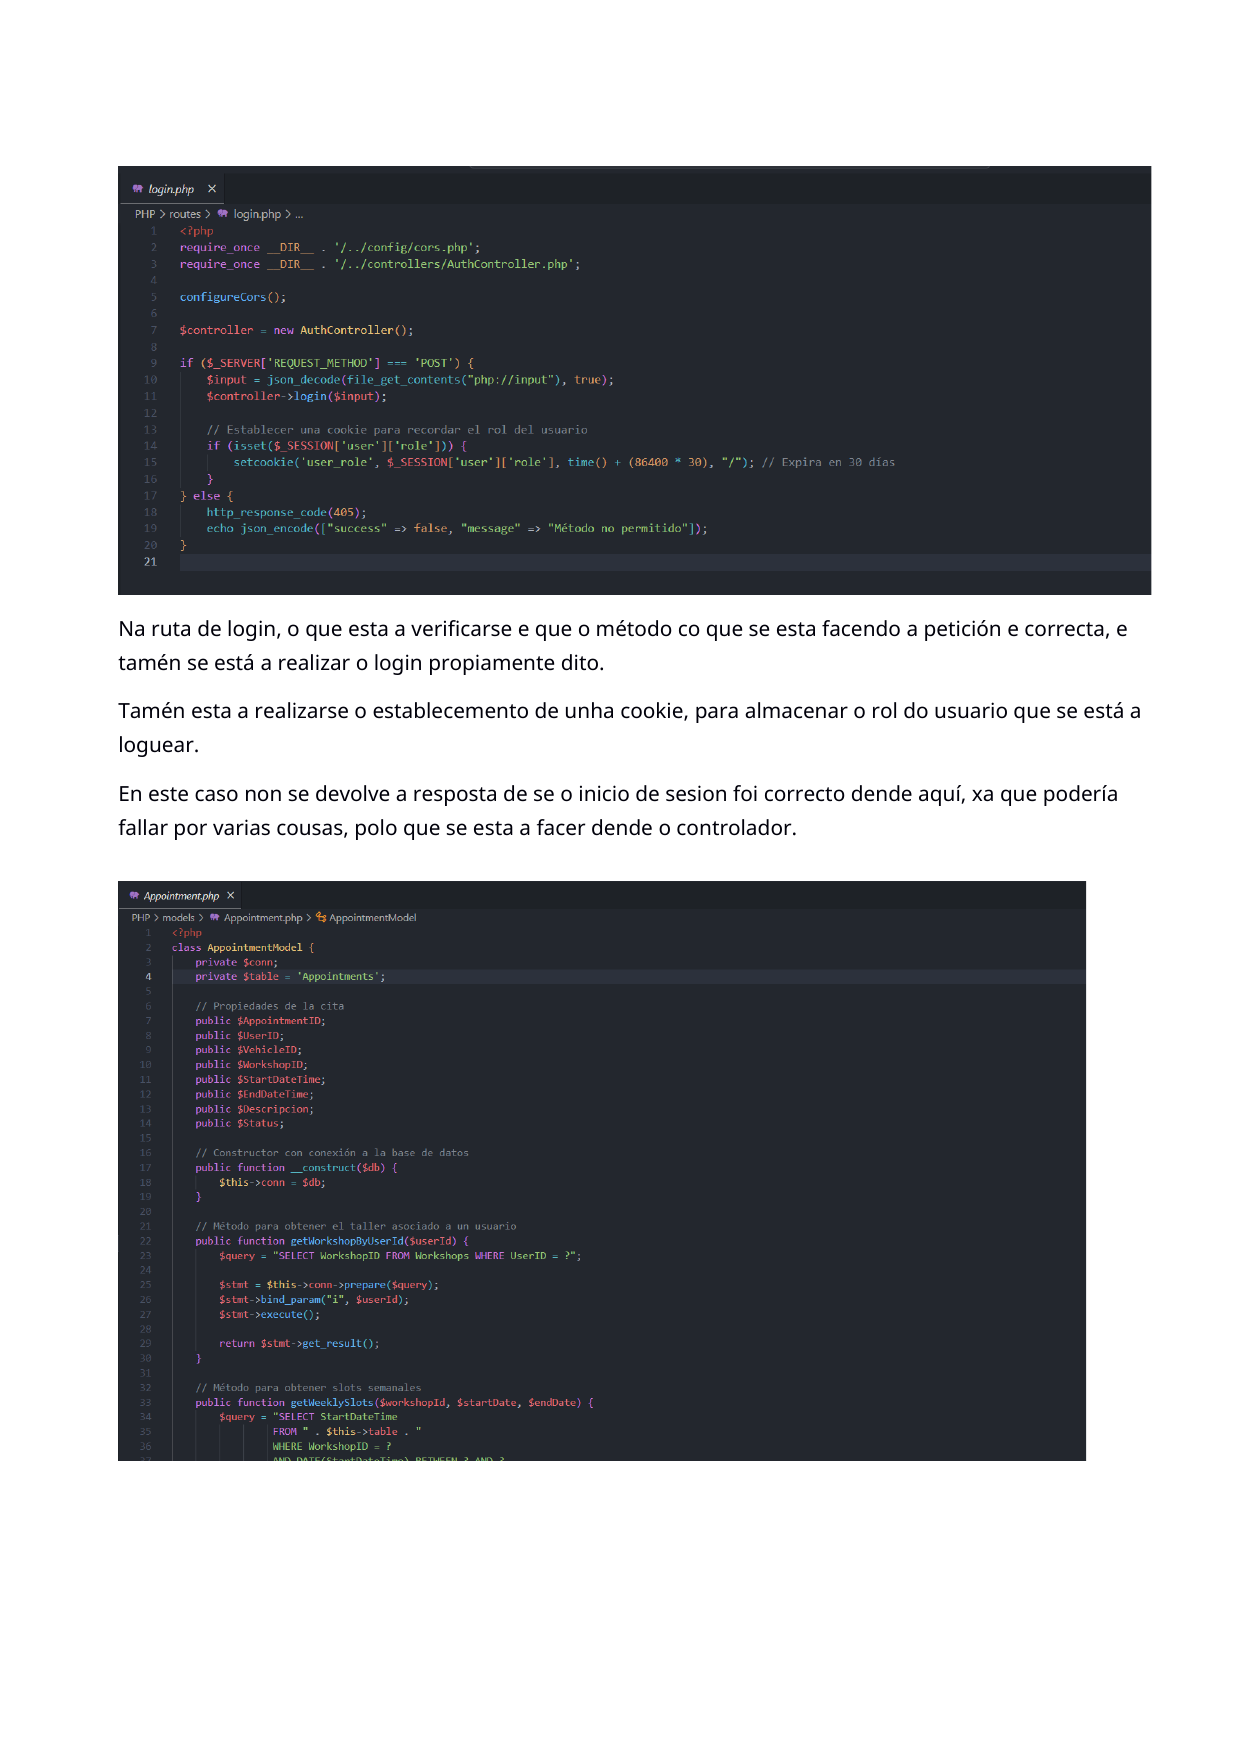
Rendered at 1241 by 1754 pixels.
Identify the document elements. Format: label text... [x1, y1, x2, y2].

text Na ruta de login, o que esta a verificarse e que o método co que se esta facendo a petición e correcta, e tamén se está a realizar o login propiamente dito. [118, 614, 1152, 676]
picture [118, 881, 1087, 1461]
picture [118, 166, 1152, 595]
text Tamén esta a realizarse o establecemento de unha cookie, para almacenar o rol do usuario que se está a loguear. [118, 697, 1152, 759]
text En este caso non se devolve a resposta de se o inicio de sesion foi correcto dende aquí, xa que podería fallar por varias cousas, polo que se esta a facer dende o controlador. [118, 779, 1152, 881]
